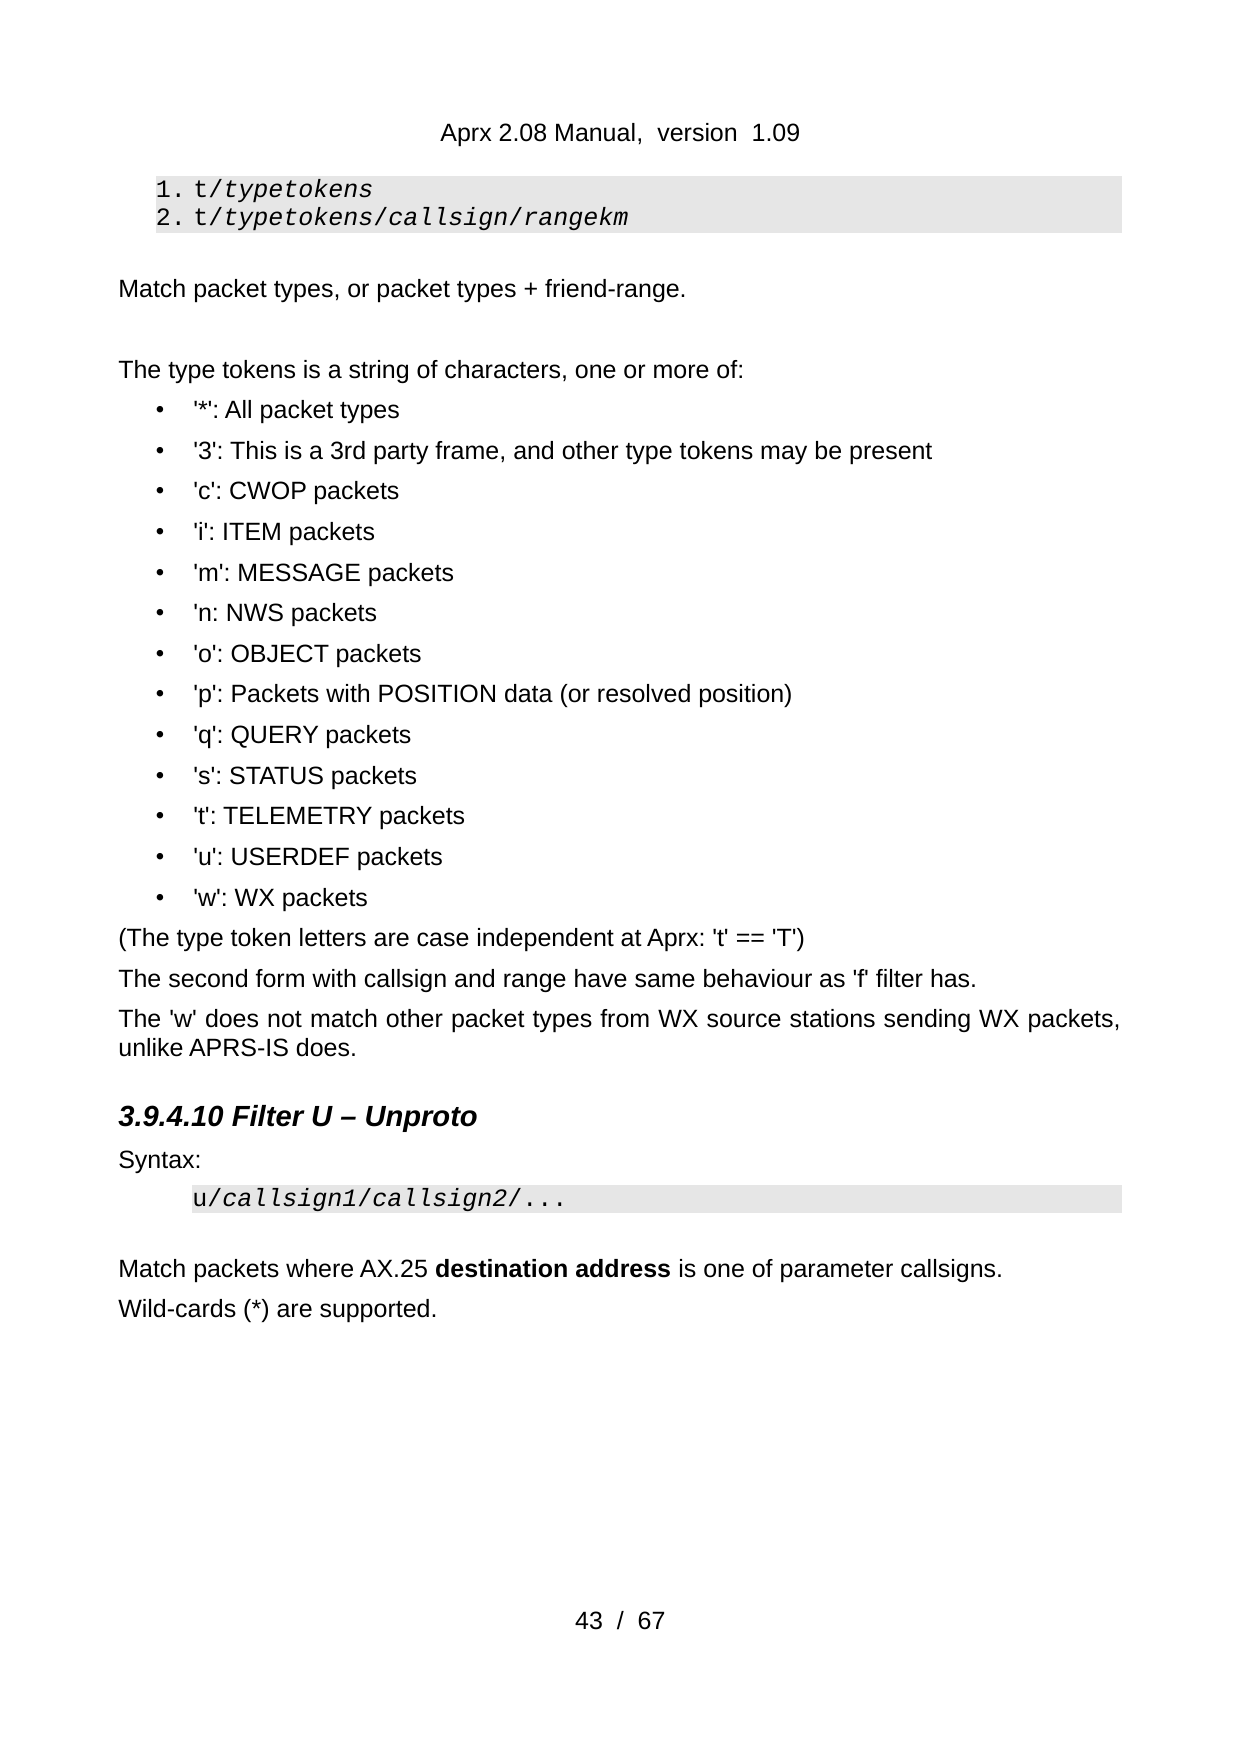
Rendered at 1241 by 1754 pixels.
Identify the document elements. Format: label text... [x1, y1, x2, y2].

list 'm': MESSAGE packets [156, 558, 1122, 586]
list 'q': QUERY packets [156, 720, 1122, 749]
list 'o': OBJECT packets [156, 639, 1122, 668]
list 'i': ITEM packets [156, 517, 1122, 546]
text The 'w' does not match other packet types from WX source stations sending WX packets, unlike APRS-IS does. [118, 1004, 1122, 1062]
list 'c': CWOP packets [156, 476, 1122, 505]
list 'w': WX packets [156, 883, 1122, 911]
text u/callsign1/callsign2/... [192, 1185, 1122, 1213]
text Wild-cards (*) are supported. [118, 1294, 1122, 1323]
list 't': TELEMETRY packets [156, 801, 1122, 830]
text (The type token letters are case independent at Aprx: 't' == 'T') [118, 923, 1122, 952]
list 'p': Packets with POSITION data (or resolved position) [156, 679, 1122, 708]
text Syntax: [118, 1144, 1122, 1173]
list t/typetokens/callsign/rangekm [156, 205, 1122, 233]
list t/typetokens [156, 176, 1122, 205]
list 's': STATUS packets [156, 761, 1122, 789]
text Match packets where AX.25 destination address is one of parameter callsigns. [118, 1254, 1122, 1283]
list 'n: NWS packets [156, 598, 1122, 627]
list '3': This is a 3rd party frame, and other type tokens may be present [156, 436, 1122, 464]
list 'u': USERDEF packets [156, 842, 1122, 871]
subtitle Filter U – Unproto [118, 1098, 1122, 1132]
text The type tokens is a string of characters, one or more of: [118, 354, 1122, 383]
list '*': All packet types [156, 395, 1122, 424]
text The second form with callsign and range have same behaviour as 'f' filter has. [118, 964, 1122, 992]
text Match packet types, or packet types + friend-range. [118, 273, 1122, 302]
